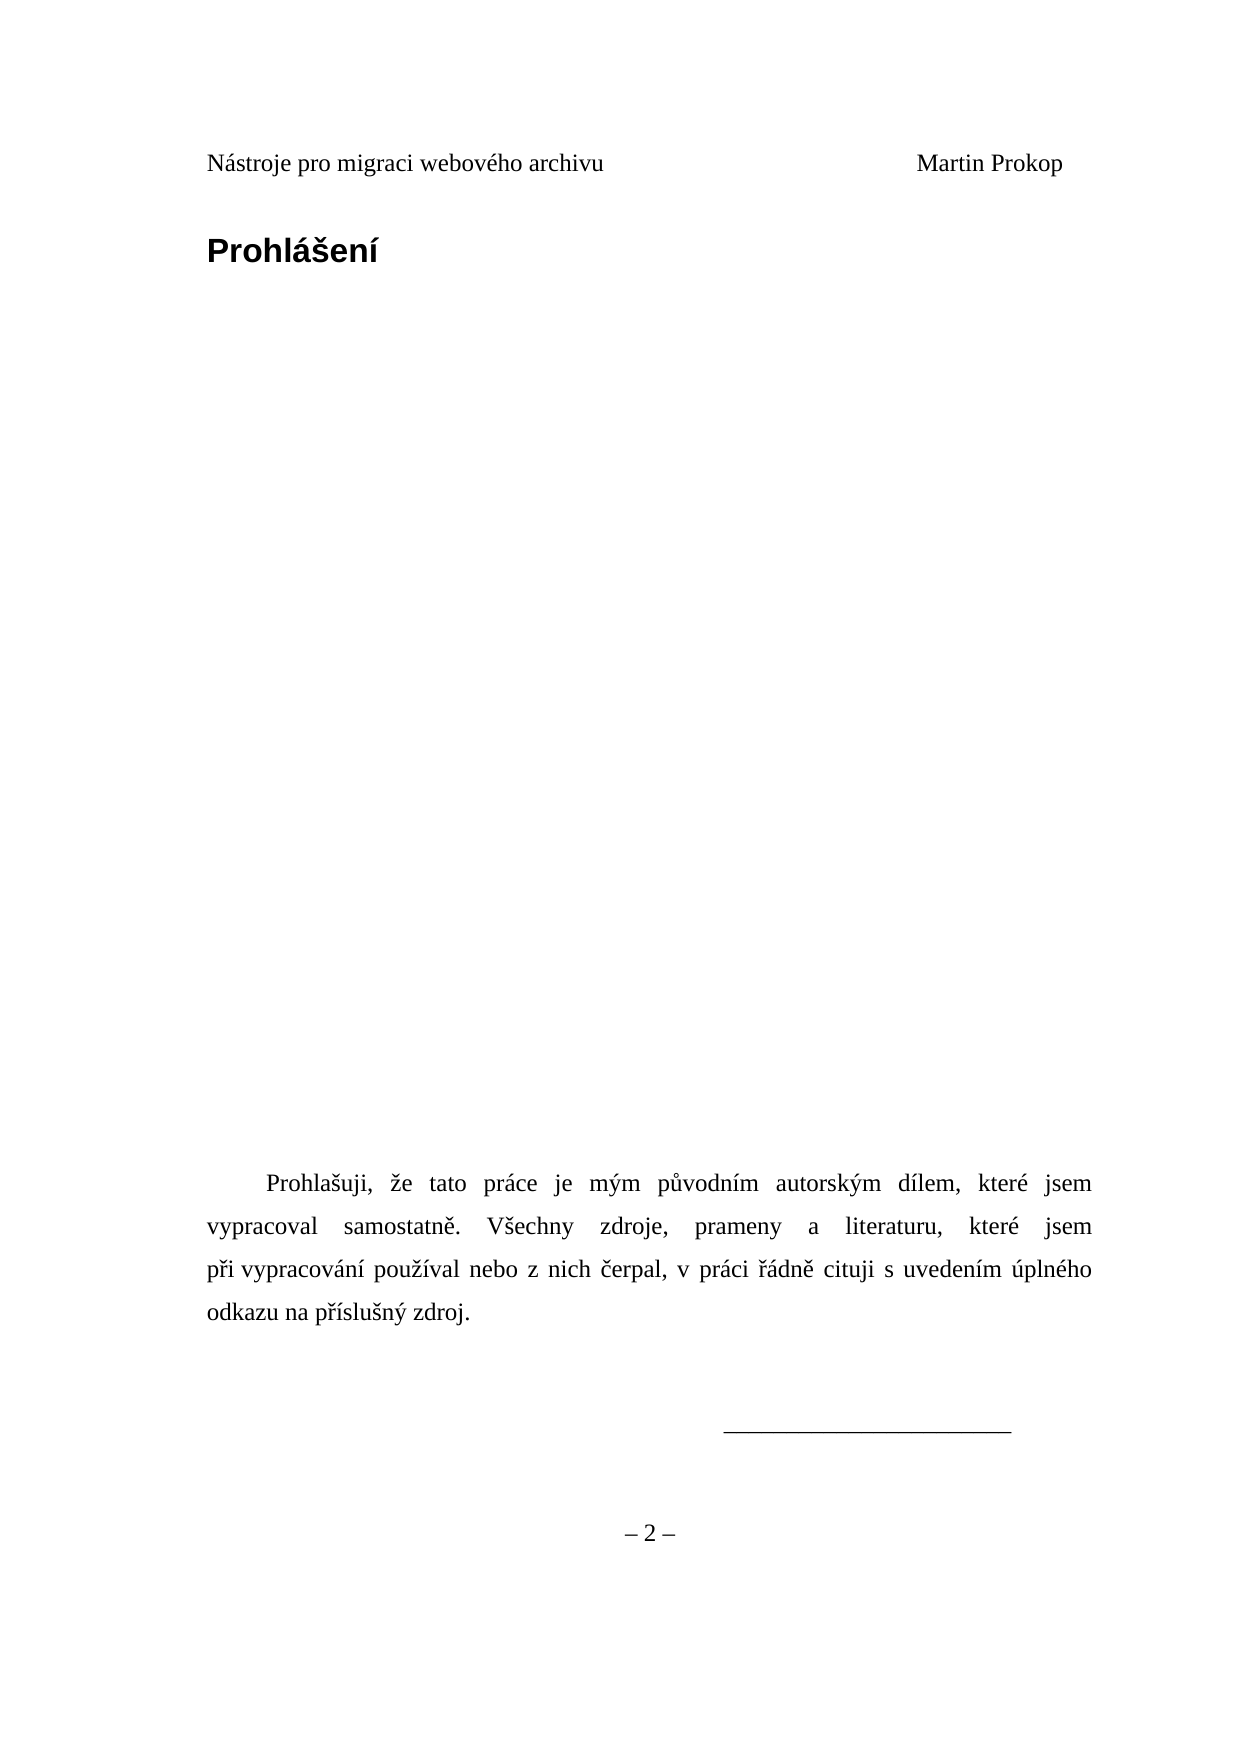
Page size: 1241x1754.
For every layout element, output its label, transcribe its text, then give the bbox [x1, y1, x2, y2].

text _______________________ [207, 1407, 1093, 1436]
subtitle Prohlášení [207, 231, 1093, 269]
text Prohlašuji, že tato práce je mým původním autorským dílem, které jsem vypracoval samostatně. Všechny zdroje, prameny a literaturu, které jsem při vypracování používal nebo z nich čerpal, v práci řádně cituji s uvedením úplného odkazu na příslušný zdroj. [207, 1168, 1093, 1326]
